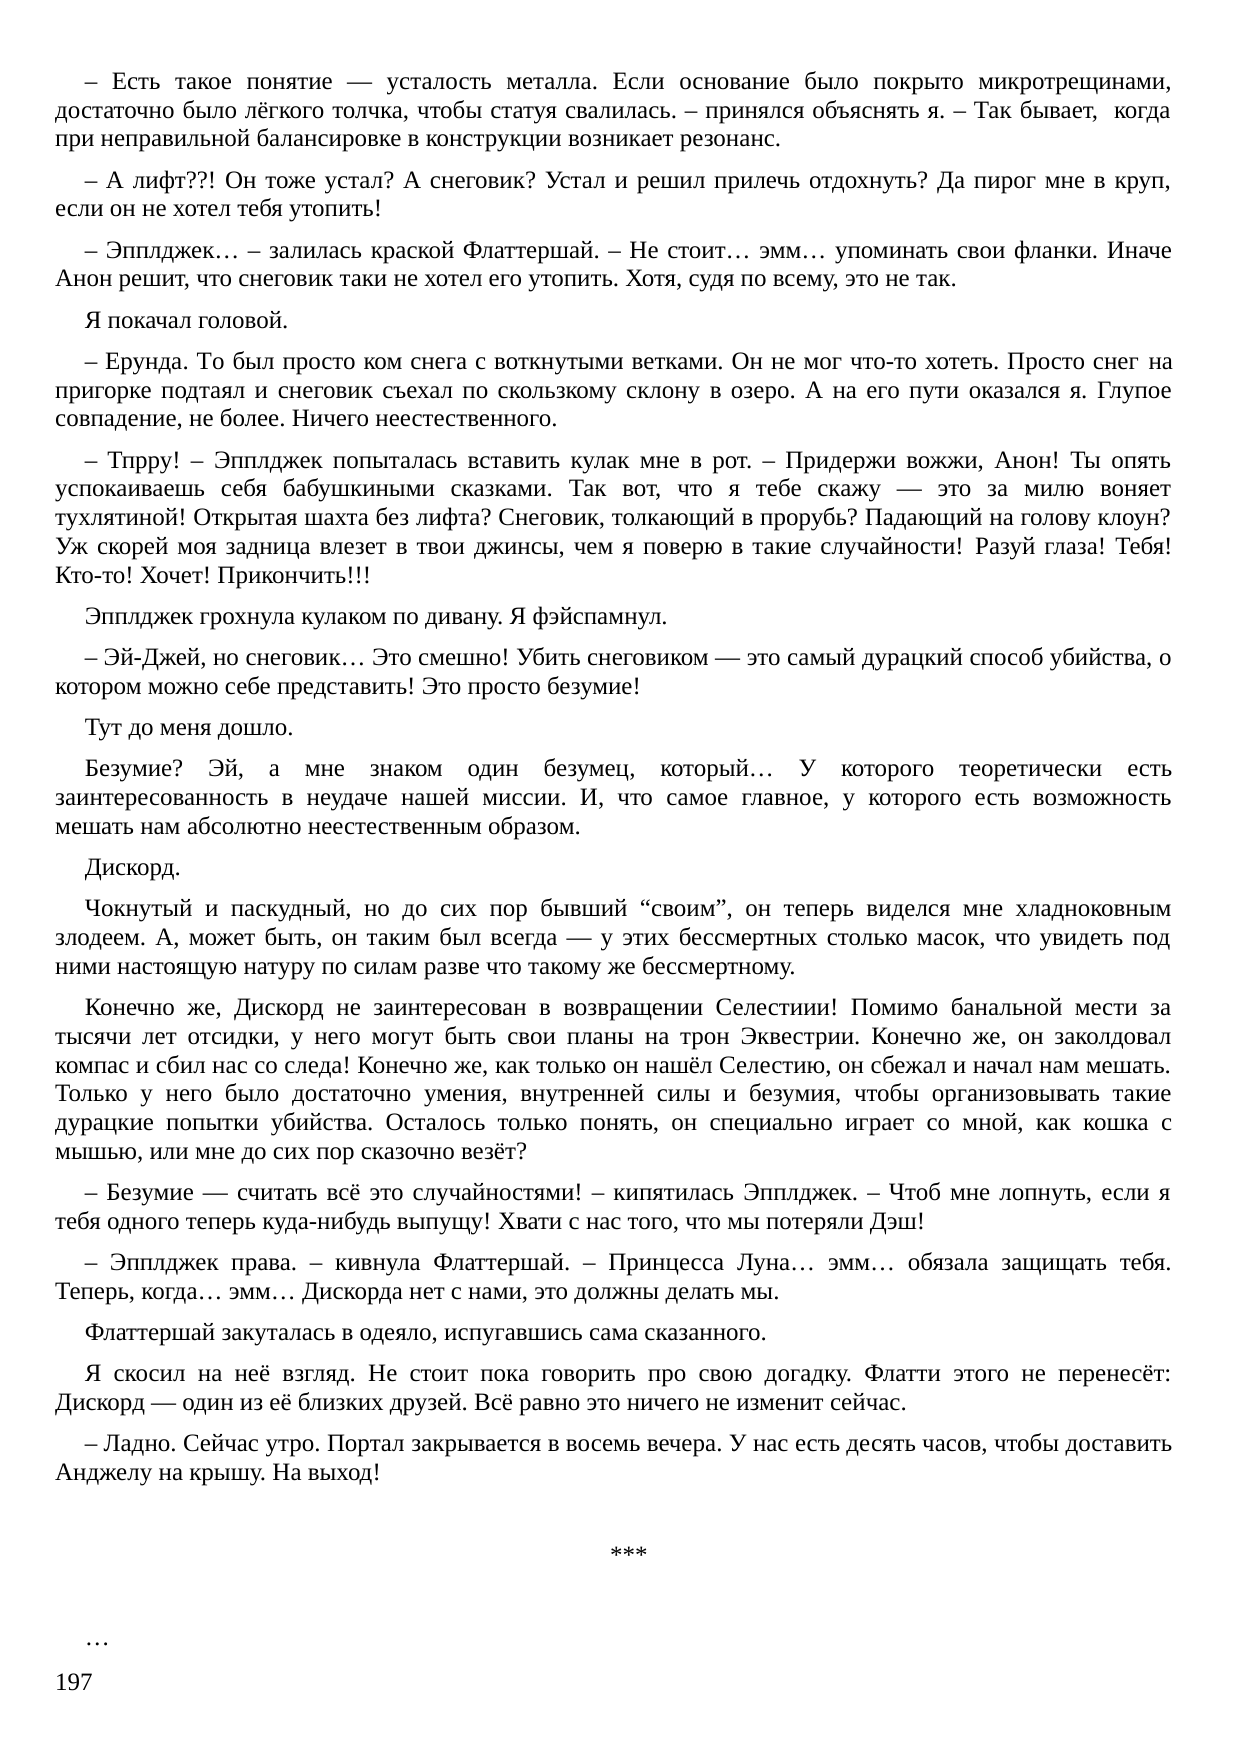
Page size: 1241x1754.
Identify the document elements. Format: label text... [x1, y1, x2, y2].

text – Ладно. Сейчас утро. Портал закрывается в восемь вечера. У нас есть десять часов, чтобы доставить Анджелу на крышу. На выход! [55, 1428, 1173, 1486]
text Чокнутый и паскудный, но до сих пор бывший “своим”, он теперь виделся мне хладноковным злодеем. А, может быть, он таким был всегда — у этих бессмертных столько масок, что увидеть под ними настоящую натуру по силам разве что такому же бессмертному. [55, 893, 1173, 980]
text Флаттершай закуталась в одеяло, испугавшись сама сказанного. [55, 1317, 1173, 1346]
text Я скосил на неё взгляд. Не стоит пока говорить про свою догадку. Флатти этого не перенесёт: Дискорд — один из её близких друзей. Всё равно это ничего не изменит сейчас. [55, 1358, 1173, 1416]
text – Есть такое понятие — усталость металла. Если основание было покрыто микротрещинами, достаточно было лёгкого толчка, чтобы статуя свалилась. – принялся объяснять я. – Так бывает, когда при неправильной балансировке в конструкции возникает резонанс. [55, 66, 1173, 152]
text Конечно же, Дискорд не заинтересован в возвращении Селестиии! Помимо банальной мести за тысячи лет отсидки, у него могут быть свои планы на трон Эквестрии. Конечно же, он заколдовал компас и сбил нас со следа! Конечно же, как только он нашёл Селестию, он сбежал и начал нам мешать. Только у него было достаточно умения, внутренней силы и безумия, чтобы организовывать такие дурацкие попытки убийства. Осталось только понять, он специально играет со мной, как кошка с мышью, или мне до сих пор сказочно везёт? [55, 992, 1173, 1165]
text – Безумие — считать всё это случайностями! – кипятилась Эпплджек. – Чтоб мне лопнуть, если я тебя одного теперь куда-нибудь выпущу! Хвати с нас того, что мы потеряли Дэш! [55, 1177, 1173, 1235]
text Тут до меня дошло. [55, 712, 1173, 741]
text – Эпплджек права. – кивнула Флаттершай. – Принцесса Луна… эмм… обязала защищать тебя. Теперь, когда… эмм… Дискорда нет с нами, это должны делать мы. [55, 1247, 1173, 1305]
text – Ерунда. То был просто ком снега с воткнутыми ветками. Он не мог что-то хотеть. Просто снег на пригорке подтаял и снеговик съехал по скользкому склону в озеро. А на его пути оказался я. Глупое совпадение, не более. Ничего неестественного. [55, 346, 1173, 432]
text Дискорд. [55, 852, 1173, 881]
text – Эпплджек… – залилась краской Флаттершай. – Не стоит… эмм… упоминать свои фланки. Иначе Анон решит, что снеговик таки не хотел его утопить. Хотя, судя по всему, это не так. [55, 235, 1173, 292]
text Эпплджек грохнула кулаком по дивану. Я фэйспамнул. [55, 601, 1173, 630]
text Я покачал головой. [55, 305, 1173, 333]
text Безумие? Эй, а мне знаком один безумец, который… У которого теоретически есть заинтересованность в неудаче нашей миссии. И, что самое главное, у которого есть возможность мешать нам абсолютно неестественным образом. [55, 753, 1173, 840]
text *** [55, 1540, 1173, 1568]
text – Тпрру! – Эпплджек попыталась вставить кулак мне в рот. – Придержи вожжи, Анон! Ты опять успокаиваешь себя бабушкиными сказками. Так вот, что я тебе скажу — это за милю воняет тухлятиной! Открытая шахта без лифта? Снеговик, толкающий в прорубь? Падающий на голову клоун? Уж скорей моя задница влезет в твои джинсы, чем я поверю в такие случайности! Разуй глаза! Тебя! Кто-то! Хочет! Прикончить!!! [55, 445, 1173, 588]
text … [55, 1622, 1173, 1651]
text – Эй-Джей, но снеговик… Это смешно! Убить снеговиком — это самый дурацкий способ убийства, о котором можно себе представить! Это просто безумие! [55, 642, 1173, 700]
text – А лифт??! Он тоже устал? А снеговик? Устал и решил прилечь отдохнуть? Да пирог мне в круп, если он не хотел тебя утопить! [55, 165, 1173, 222]
